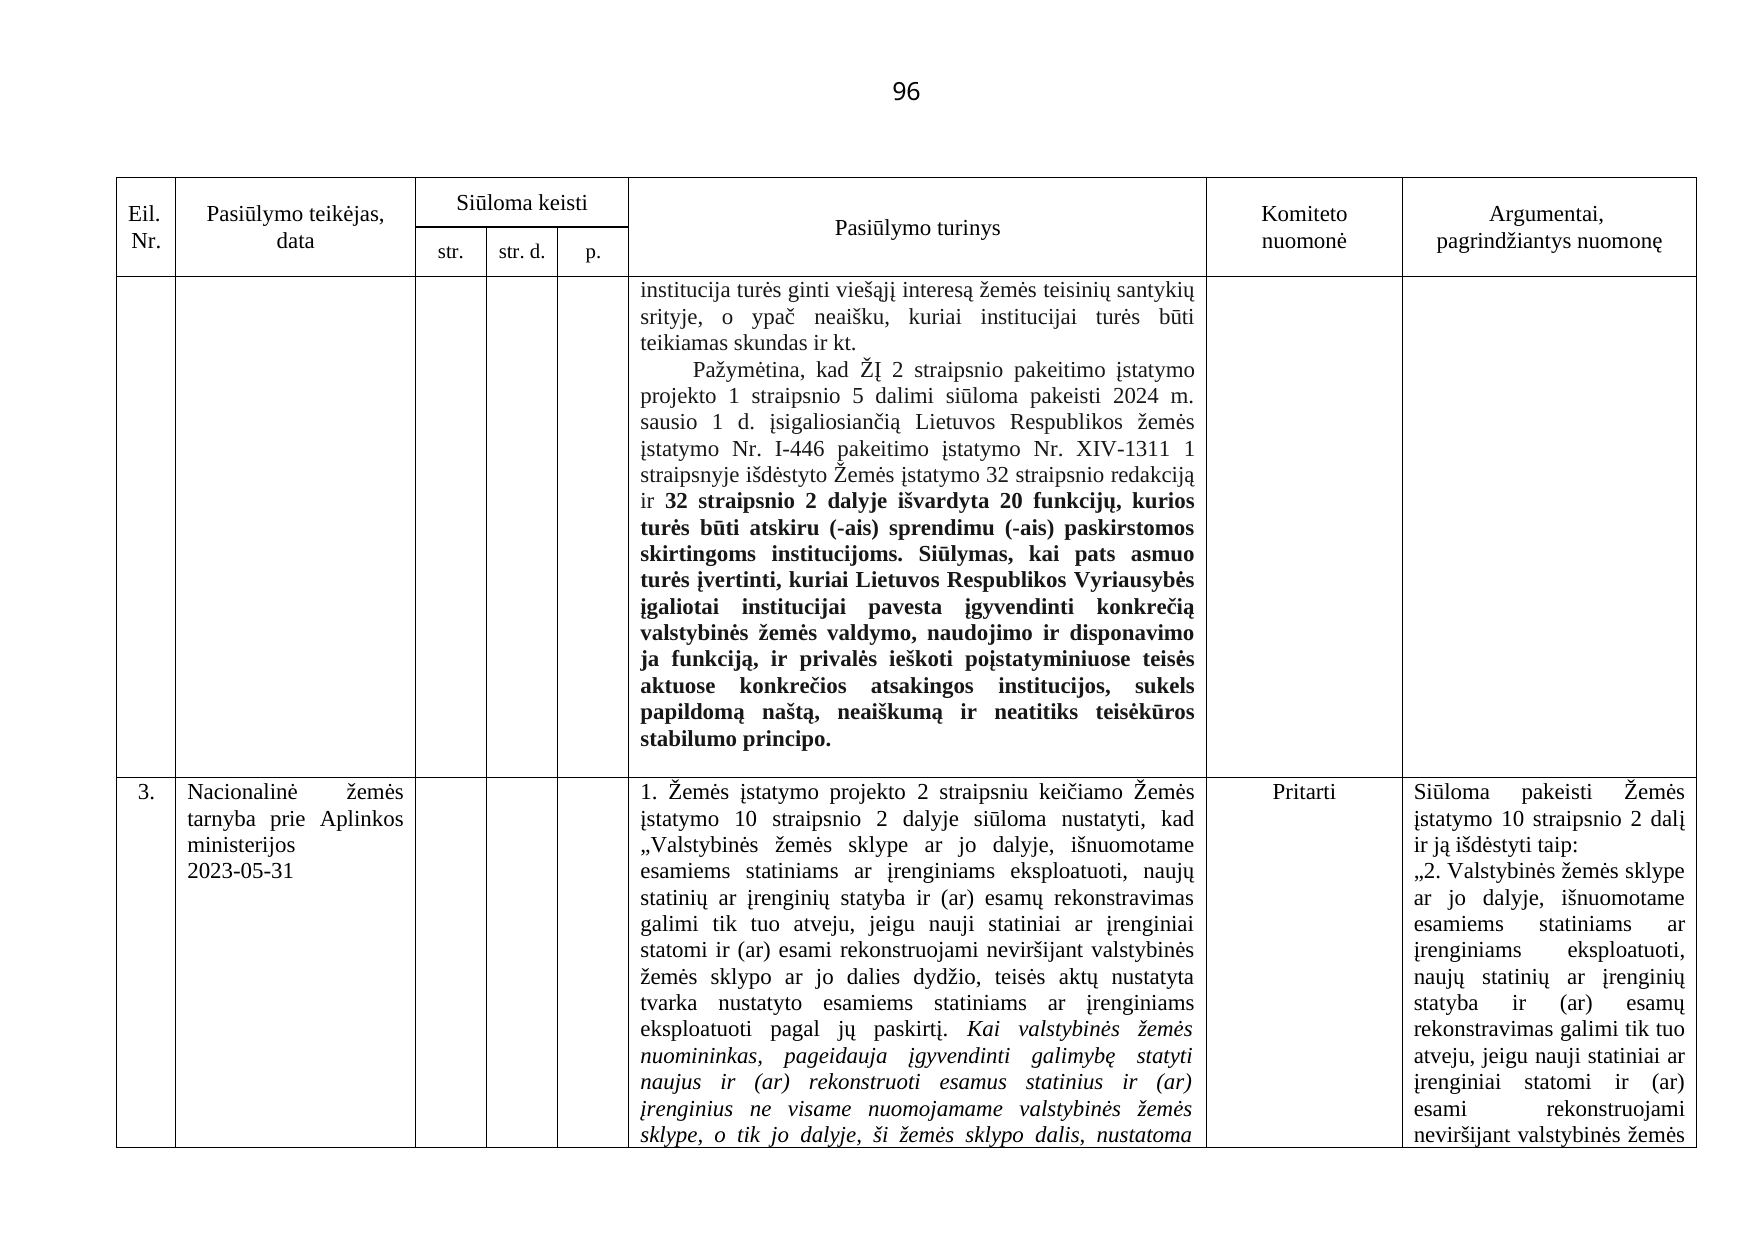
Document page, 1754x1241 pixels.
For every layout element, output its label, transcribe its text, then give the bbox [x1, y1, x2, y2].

table_header Argumentai, pagrindžiantys nuomonę [1403, 178, 1696, 276]
table_cell [1207, 277, 1402, 777]
table_header Komiteto nuomonė [1207, 178, 1402, 276]
table_cell [1403, 277, 1696, 777]
table_cell Pritarti [1207, 778, 1402, 1147]
table_cell [416, 277, 486, 777]
table_header Siūloma keisti [416, 178, 628, 226]
table_cell [487, 277, 557, 777]
table_cell [117, 277, 175, 777]
table_cell p. [558, 228, 628, 276]
table_cell str. d. [487, 228, 557, 276]
table_cell [176, 277, 415, 777]
table_cell Siūloma pakeisti Žemės įstatymo 10 straipsnio 2 dalį ir ją išdėstyti taip: „2. Valstybinės žemės sklype ar jo dalyje, išnuomotame esamiems statiniams ar įrenginiams eksploatuoti, naujų statinių ar įrenginių statyba ir (ar) esamų rekonstravimas galimi tik tuo atveju, jeigu nauji statiniai ar įrenginiai statomi ir (ar) esami rekonstruojami neviršijant valstybinės žemės [1403, 778, 1696, 1147]
table_cell [416, 778, 486, 1147]
table_cell Nacionalinė žemės tarnyba prie Aplinkos ministerijos 2023-05-31 [176, 778, 415, 1147]
table_cell institucija turės ginti viešąjį interesą žemės teisinių santykių srityje, o ypač neaišku, kuriai institucijai turės būti teikiamas skundas ir kt. Pažymėtina, kad ŽĮ 2 straipsnio pakeitimo įstatymo projekto 1 straipsnio 5 dalimi siūloma pakeisti 2024 m. sausio 1 d. įsigaliosiančią Lietuvos Respublikos žemės įstatymo Nr. I-446 pakeitimo įstatymo Nr. XIV-1311 1 straipsnyje išdėstyto Žemės įstatymo 32 straipsnio redakciją ir 32 straipsnio 2 dalyje išvardyta 20 funkcijų, kurios turės būti atskiru (-ais) sprendimu (-ais) paskirstomos skirtingoms institucijoms. Siūlymas, kai pats asmuo turės įvertinti, kuriai Lietuvos Respublikos Vyriausybės įgaliotai institucijai pavesta įgyvendinti konkrečią valstybinės žemės valdymo, naudojimo ir disponavimo ja funkciją, ir privalės ieškoti poįstatyminiuose teisės aktuose konkrečios atsakingos institucijos, sukels papildomą naštą, neaiškumą ir neatitiks teisėkūros stabilumo principo. [629, 277, 1206, 777]
table_header Pasiūlymo teikėjas, data [176, 178, 415, 276]
table_header Pasiūlymo turinys [629, 178, 1206, 276]
table_cell 3. [117, 778, 175, 1147]
table_cell [487, 778, 557, 1147]
table_cell 1. Žemės įstatymo projekto 2 straipsniu keičiamo Žemės įstatymo 10 straipsnio 2 dalyje siūloma nustatyti, kad „Valstybinės žemės sklype ar jo dalyje, išnuomotame esamiems statiniams ar įrenginiams eksploatuoti, naujų statinių ar įrenginių statyba ir (ar) esamų rekonstravimas galimi tik tuo atveju, jeigu nauji statiniai ar įrenginiai statomi ir (ar) esami rekonstruojami neviršijant valstybinės žemės sklypo ar jo dalies dydžio, teisės aktų nustatyta tvarka nustatyto esamiems statiniams ar įrenginiams eksploatuoti pagal jų paskirtį. Kai valstybinės žemės nuomininkas, pageidauja įgyvendinti galimybę statyti naujus ir (ar) rekonstruoti esamus statinius ir (ar) įrenginius ne visame nuomojamame valstybinės žemės sklype, o tik jo dalyje, ši žemės sklypo dalis, nustatoma [629, 778, 1206, 1147]
table_cell [558, 277, 628, 777]
table_cell str. [416, 228, 486, 276]
table_header Eil. Nr. [117, 178, 175, 276]
table_cell [558, 778, 628, 1147]
